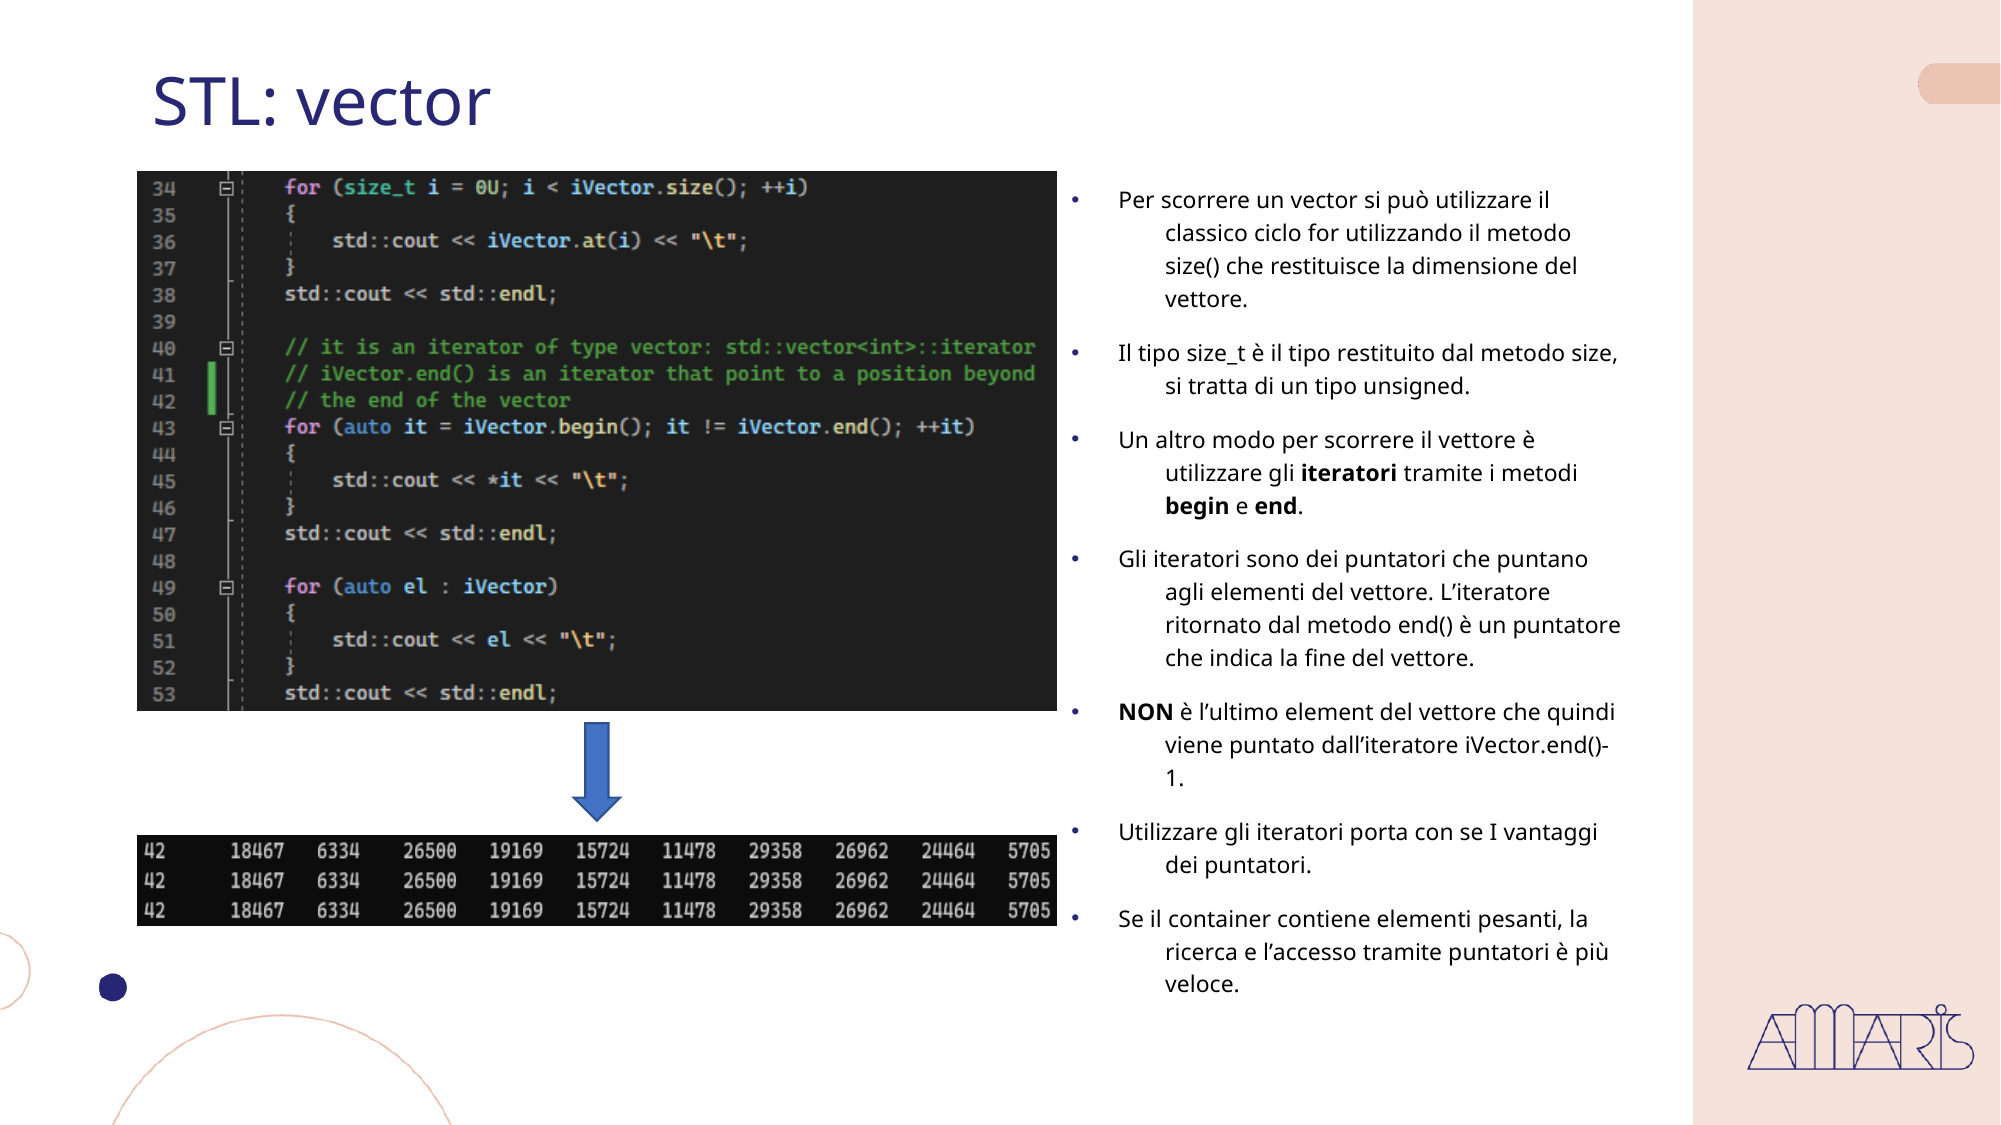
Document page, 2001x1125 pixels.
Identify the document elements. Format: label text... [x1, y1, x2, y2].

title STL: vector [137, 59, 1577, 148]
picture [137, 171, 1057, 711]
text_box Per scorrere un vector si può utilizzare il classico ciclo for utilizzando il metodo size() che restituisce la dimensione del vettore. Il tipo size_t è il tipo restituito dal metodo size, si tratta di un tipo unsigned. Un altro modo per scorrere il vettore è utilizzare gli iteratori tramite i metodi begin e end. Gli iteratori sono dei puntatori che puntano agli elementi del vettore. L’iteratore ritornato dal metodo end() è un puntatore che indica la fine del vettore. NON è l’ultimo element del vettore che quindi viene puntato dall’iteratore iVector.end()-1. Utilizzare gli iteratori porta con se I vantaggi dei puntatori. Se il container contiene elementi pesanti, la ricerca e l’accesso tramite puntatori è più veloce. [1056, 172, 1640, 978]
picture [137, 835, 1056, 926]
text_box [573, 723, 621, 821]
